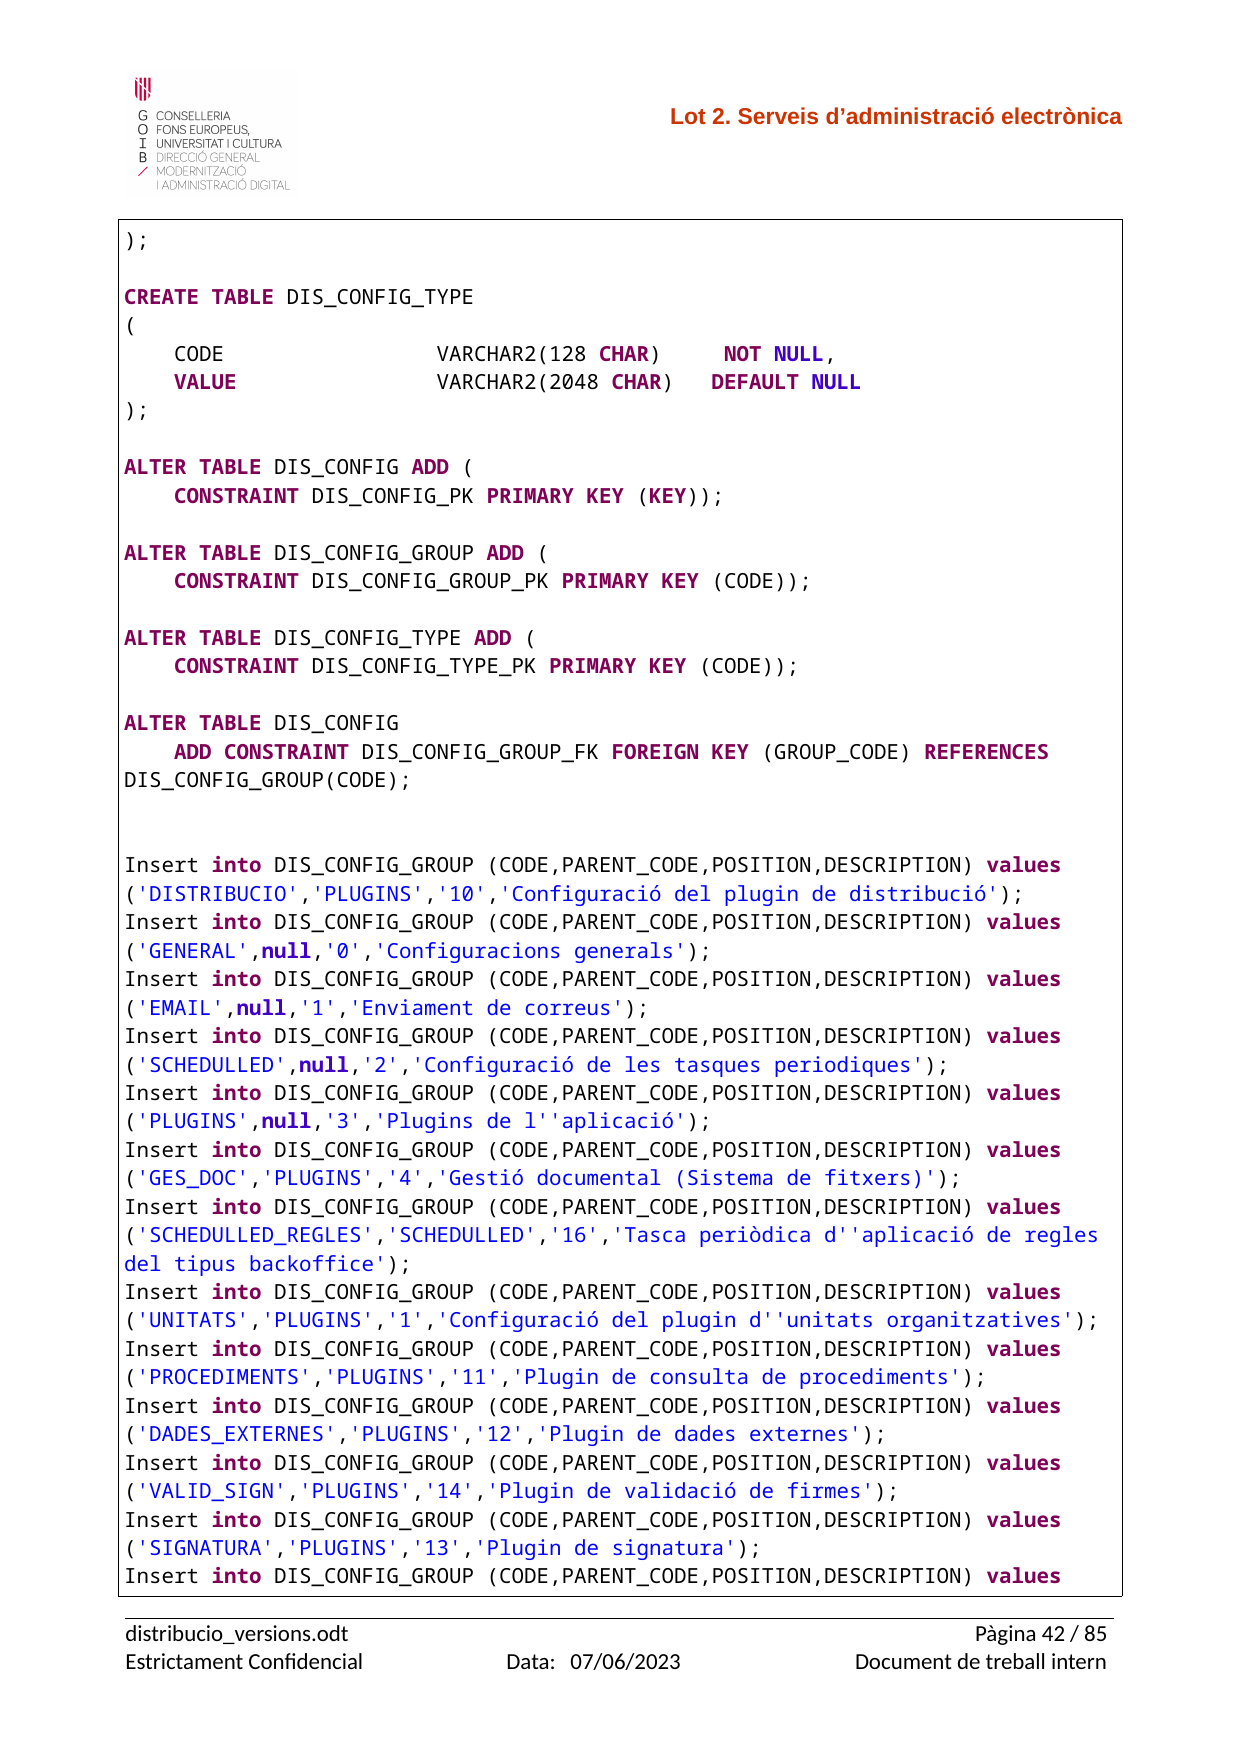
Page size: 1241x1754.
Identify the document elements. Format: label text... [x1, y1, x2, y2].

picture [126, 70, 299, 197]
table_header ); CREATE TABLE DIS_CONFIG_TYPE ( CODE VARCHAR2(128 CHAR) NOT NULL, VALUE VARCHAR2(2048 CHAR) DEFAULT NULL ); ALTER TABLE DIS_CONFIG ADD ( CONSTRAINT DIS_CONFIG_PK PRIMARY KEY (KEY)); ALTER TABLE DIS_CONFIG_GROUP ADD ( CONSTRAINT DIS_CONFIG_GROUP_PK PRIMARY KEY (CODE)); ALTER TABLE DIS_CONFIG_TYPE ADD ( CONSTRAINT DIS_CONFIG_TYPE_PK PRIMARY KEY (CODE)); ALTER TABLE DIS_CONFIG ADD CONSTRAINT DIS_CONFIG_GROUP_FK FOREIGN KEY (GROUP_CODE) REFERENCES DIS_CONFIG_GROUP(CODE); Insert into DIS_CONFIG_GROUP (CODE,PARENT_CODE,POSITION,DESCRIPTION) values ('DISTRIBUCIO','PLUGINS','10','Configuració del plugin de distribució'); Insert into DIS_CONFIG_GROUP (CODE,PARENT_CODE,POSITION,DESCRIPTION) values ('GENERAL',null,'0','Configuracions generals'); Insert into DIS_CONFIG_GROUP (CODE,PARENT_CODE,POSITION,DESCRIPTION) values ('EMAIL',null,'1','Enviament de correus'); Insert into DIS_CONFIG_GROUP (CODE,PARENT_CODE,POSITION,DESCRIPTION) values ('SCHEDULLED',null,'2','Configuració de les tasques periodiques'); Insert into DIS_CONFIG_GROUP (CODE,PARENT_CODE,POSITION,DESCRIPTION) values ('PLUGINS',null,'3','Plugins de l''aplicació'); Insert into DIS_CONFIG_GROUP (CODE,PARENT_CODE,POSITION,DESCRIPTION) values ('GES_DOC','PLUGINS','4','Gestió documental (Sistema de fitxers)'); Insert into DIS_CONFIG_GROUP (CODE,PARENT_CODE,POSITION,DESCRIPTION) values ('SCHEDULLED_REGLES','SCHEDULLED','16','Tasca periòdica d''aplicació de regles del tipus backoffice'); Insert into DIS_CONFIG_GROUP (CODE,PARENT_CODE,POSITION,DESCRIPTION) values ('UNITATS','PLUGINS','1','Configuració del plugin d''unitats organitzatives'); Insert into DIS_CONFIG_GROUP (CODE,PARENT_CODE,POSITION,DESCRIPTION) values ('PROCEDIMENTS','PLUGINS','11','Plugin de consulta de procediments'); Insert into DIS_CONFIG_GROUP (CODE,PARENT_CODE,POSITION,DESCRIPTION) values ('DADES_EXTERNES','PLUGINS','12','Plugin de dades externes'); Insert into DIS_CONFIG_GROUP (CODE,PARENT_CODE,POSITION,DESCRIPTION) values ('VALID_SIGN','PLUGINS','14','Plugin de validació de firmes'); Insert into DIS_CONFIG_GROUP (CODE,PARENT_CODE,POSITION,DESCRIPTION) values ('SIGNATURA','PLUGINS','13','Plugin de signatura'); Insert into DIS_CONFIG_GROUP (CODE,PARENT_CODE,POSITION,DESCRIPTION) values [119, 220, 1122, 1596]
